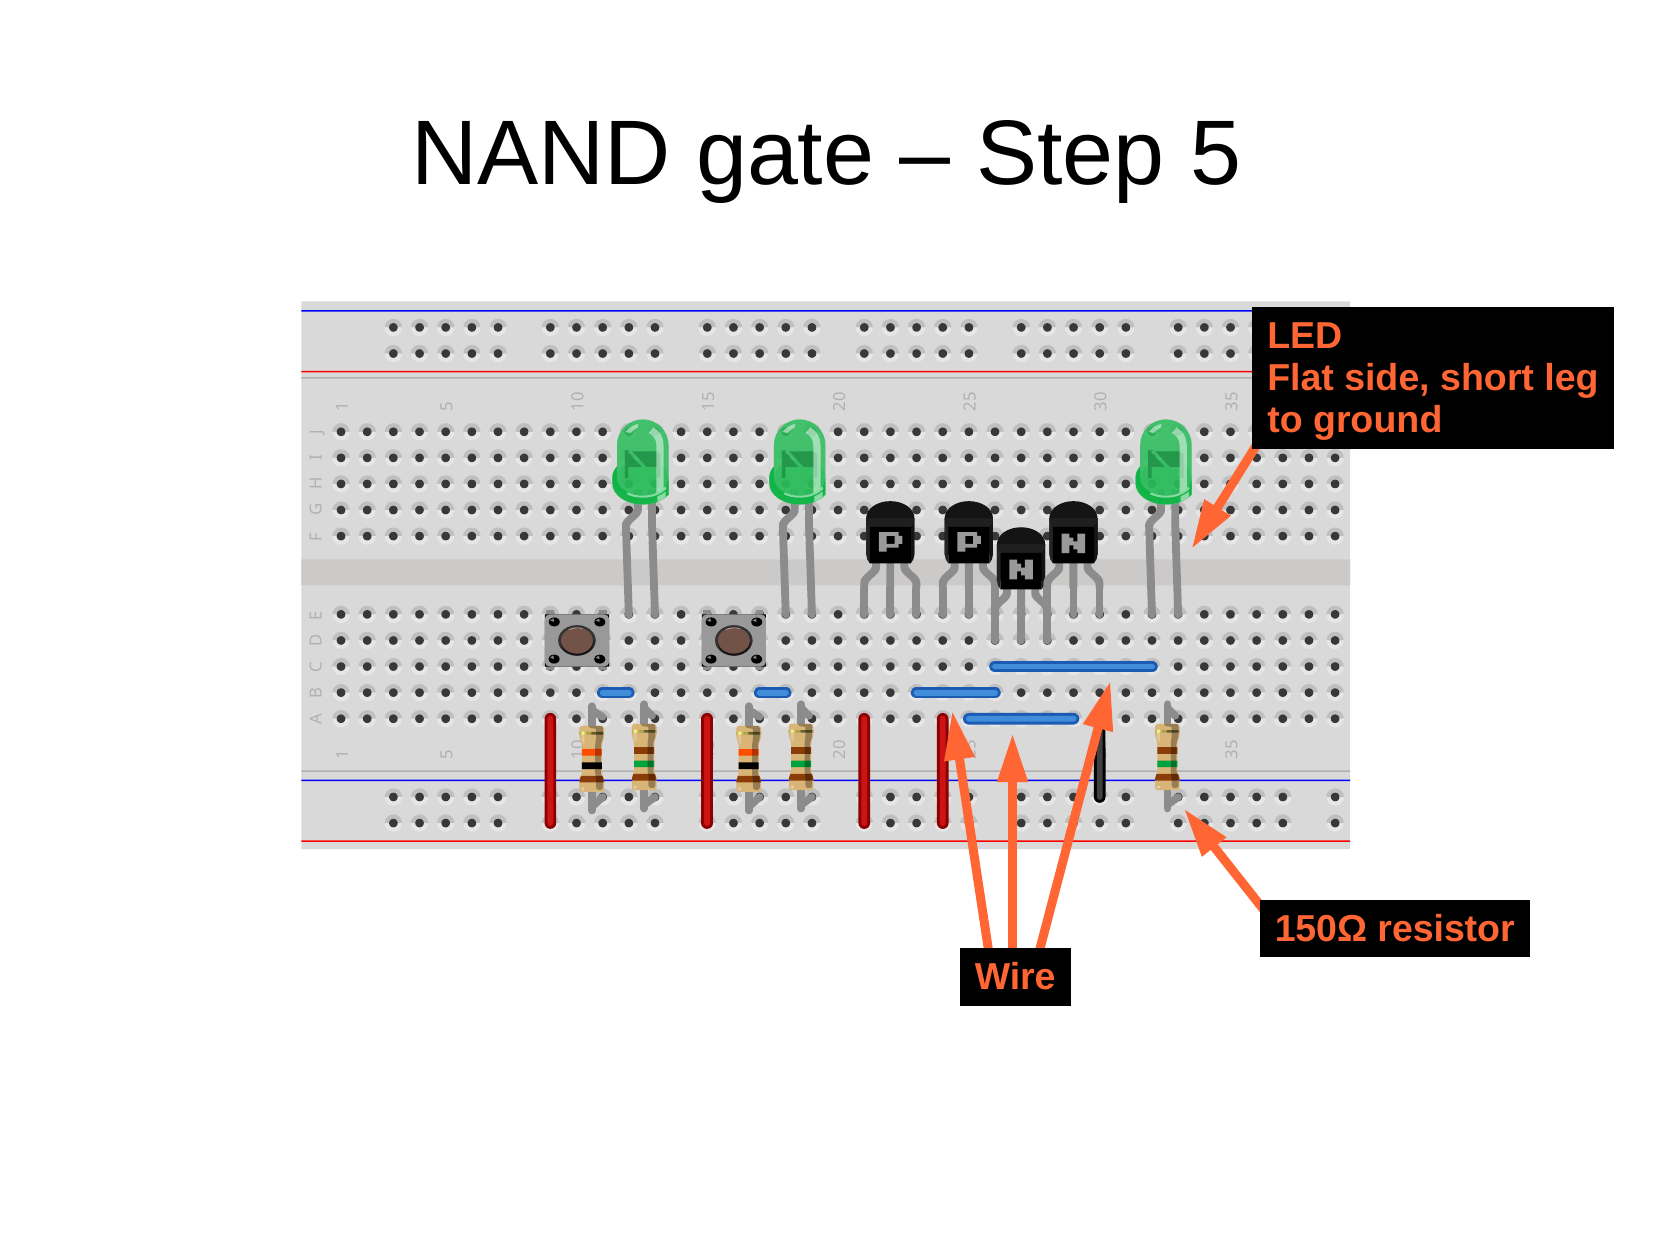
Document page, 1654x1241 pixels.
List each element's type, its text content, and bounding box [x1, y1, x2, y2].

picture [300, 300, 1351, 851]
text_box 150Ω resistor [1260, 900, 1530, 957]
title NAND gate – Step 5 [82, 49, 1571, 257]
text_box LED Flat side, short leg to ground [1252, 307, 1614, 449]
text_box Wire [960, 948, 1071, 1006]
